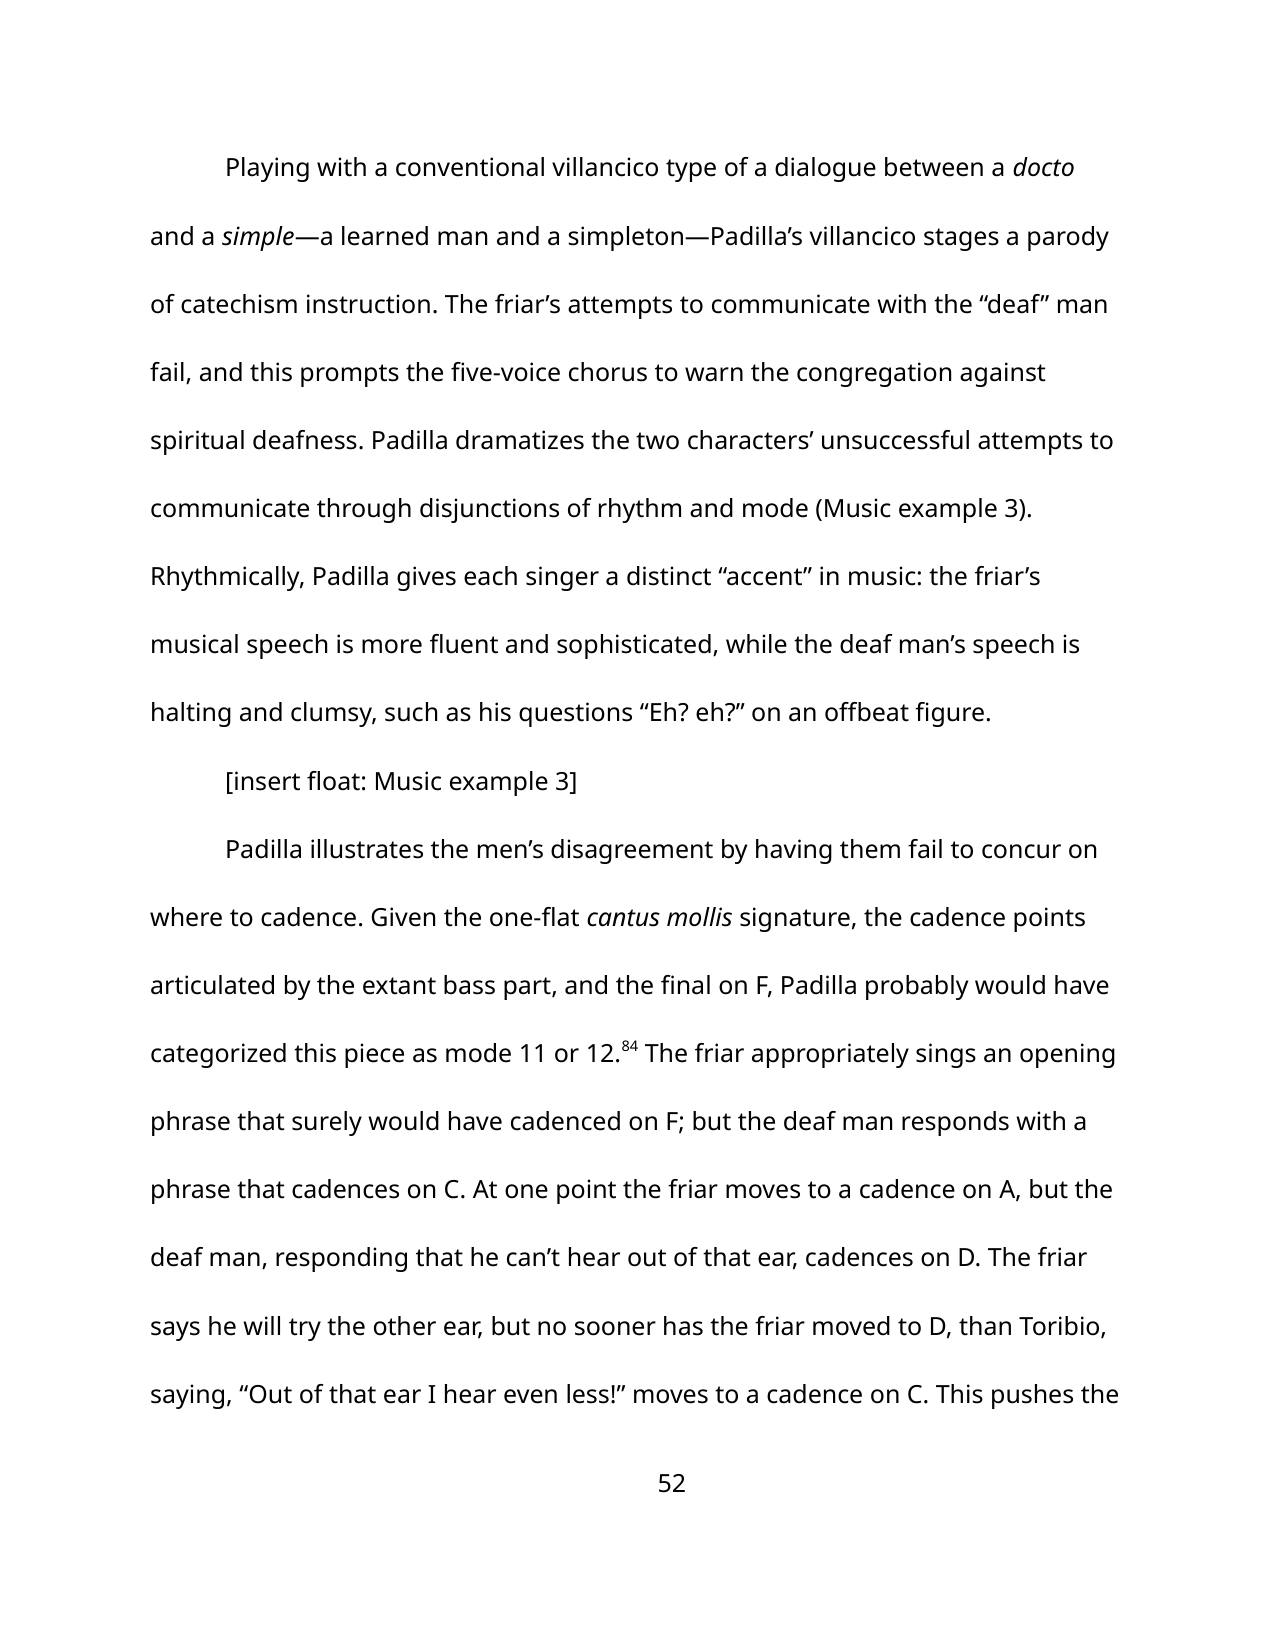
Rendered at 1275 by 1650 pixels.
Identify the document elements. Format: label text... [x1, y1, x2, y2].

text Padilla illustrates the men’s disagreement by having them fail to concur on where to cadence. Given the one-flat cantus mollis signature, the cadence points articulated by the extant bass part, and the final on F, Padilla probably would have categorized this piece as mode 11 or 12. The friar appropriately sings an opening phrase that surely would have cadenced on F; but the deaf man responds with a phrase that cadences on C. At one point the friar moves to a cadence on A, but the deaf man, responding that he can’t hear out of that ear, cadences on D. The friar says he will try the other ear, but no sooner has the friar moved to D, than Toribio, saying, “Out of that ear I hear even less!” moves to a cadence on C. This pushes the [150, 831, 1125, 1410]
text Playing with a conventional villancico type of a dialogue between a docto and a simple—a learned man and a simpleton—Padilla’s villancico stages a parody of catechism instruction. The friar’s attempts to communicate with the “deaf” man fail, and this prompts the five-voice chorus to warn the congregation against spiritual deafness. Padilla dramatizes the two characters’ unsuccessful attempts to communicate through disjunctions of rhythm and mode (Music example 3). Rhythmically, Padilla gives each singer a distinct “accent” in music: the friar’s musical speech is more fluent and sophisticated, while the deaf man’s speech is halting and clumsy, such as his questions “Eh? eh?” on an offbeat figure. [150, 150, 1125, 729]
text [insert float: Music example 3] [150, 763, 1125, 797]
